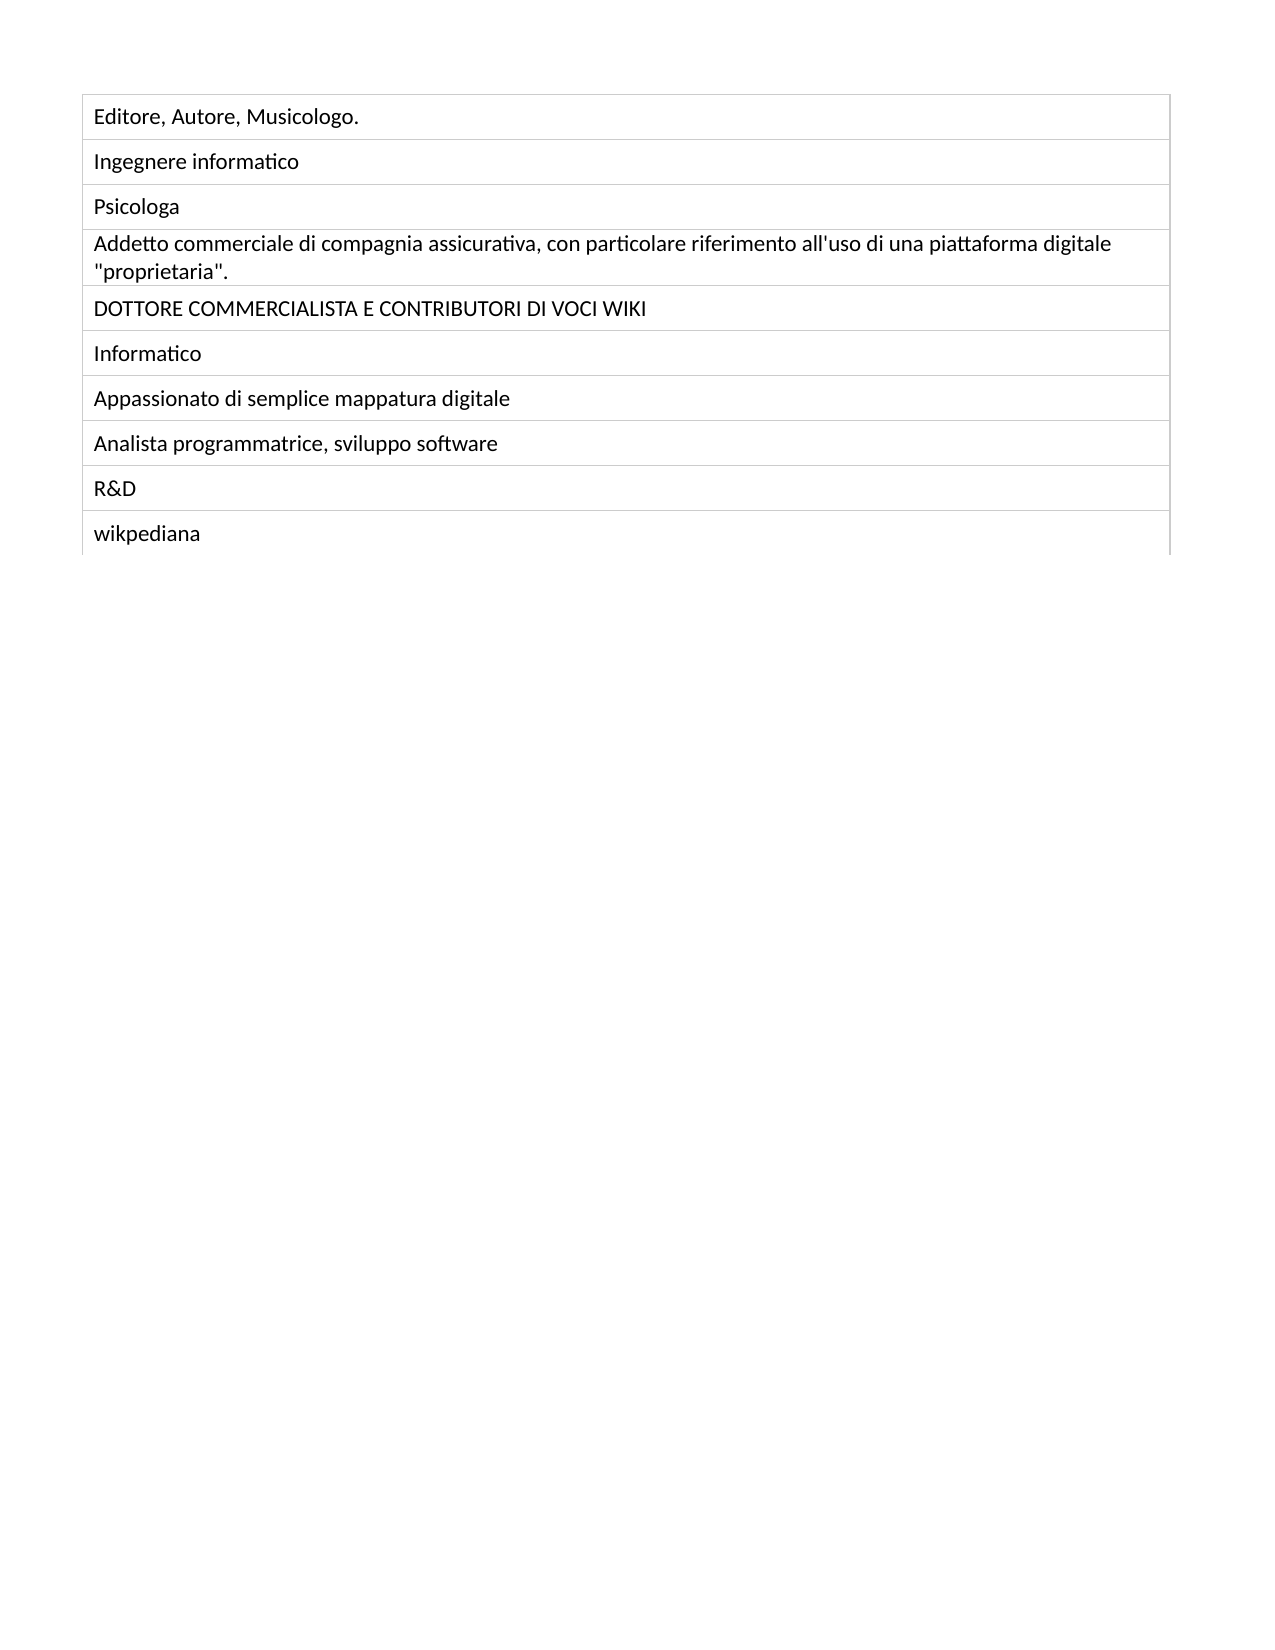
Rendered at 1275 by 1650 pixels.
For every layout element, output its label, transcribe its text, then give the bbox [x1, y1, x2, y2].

table_cell Analista programmatrice, sviluppo software [83, 421, 1169, 465]
table_cell Ingegnere informatico [83, 140, 1169, 184]
table_cell R&D [83, 466, 1169, 510]
table_cell Psicologa [83, 185, 1169, 229]
table_cell DOTTORE COMMERCIALISTA E CONTRIBUTORI DI VOCI WIKI [83, 286, 1169, 330]
table_cell Appassionato di semplice mappatura digitale [83, 376, 1169, 420]
table_cell wikpediana [83, 511, 1169, 555]
table_cell Addetto commerciale di compagnia assicurativa, con particolare riferimento all'uso di una piattaforma digitale "proprietaria". [83, 230, 1169, 285]
table_cell Informatico [83, 331, 1169, 375]
table_cell Editore, Autore, Musicologo. [83, 95, 1169, 139]
